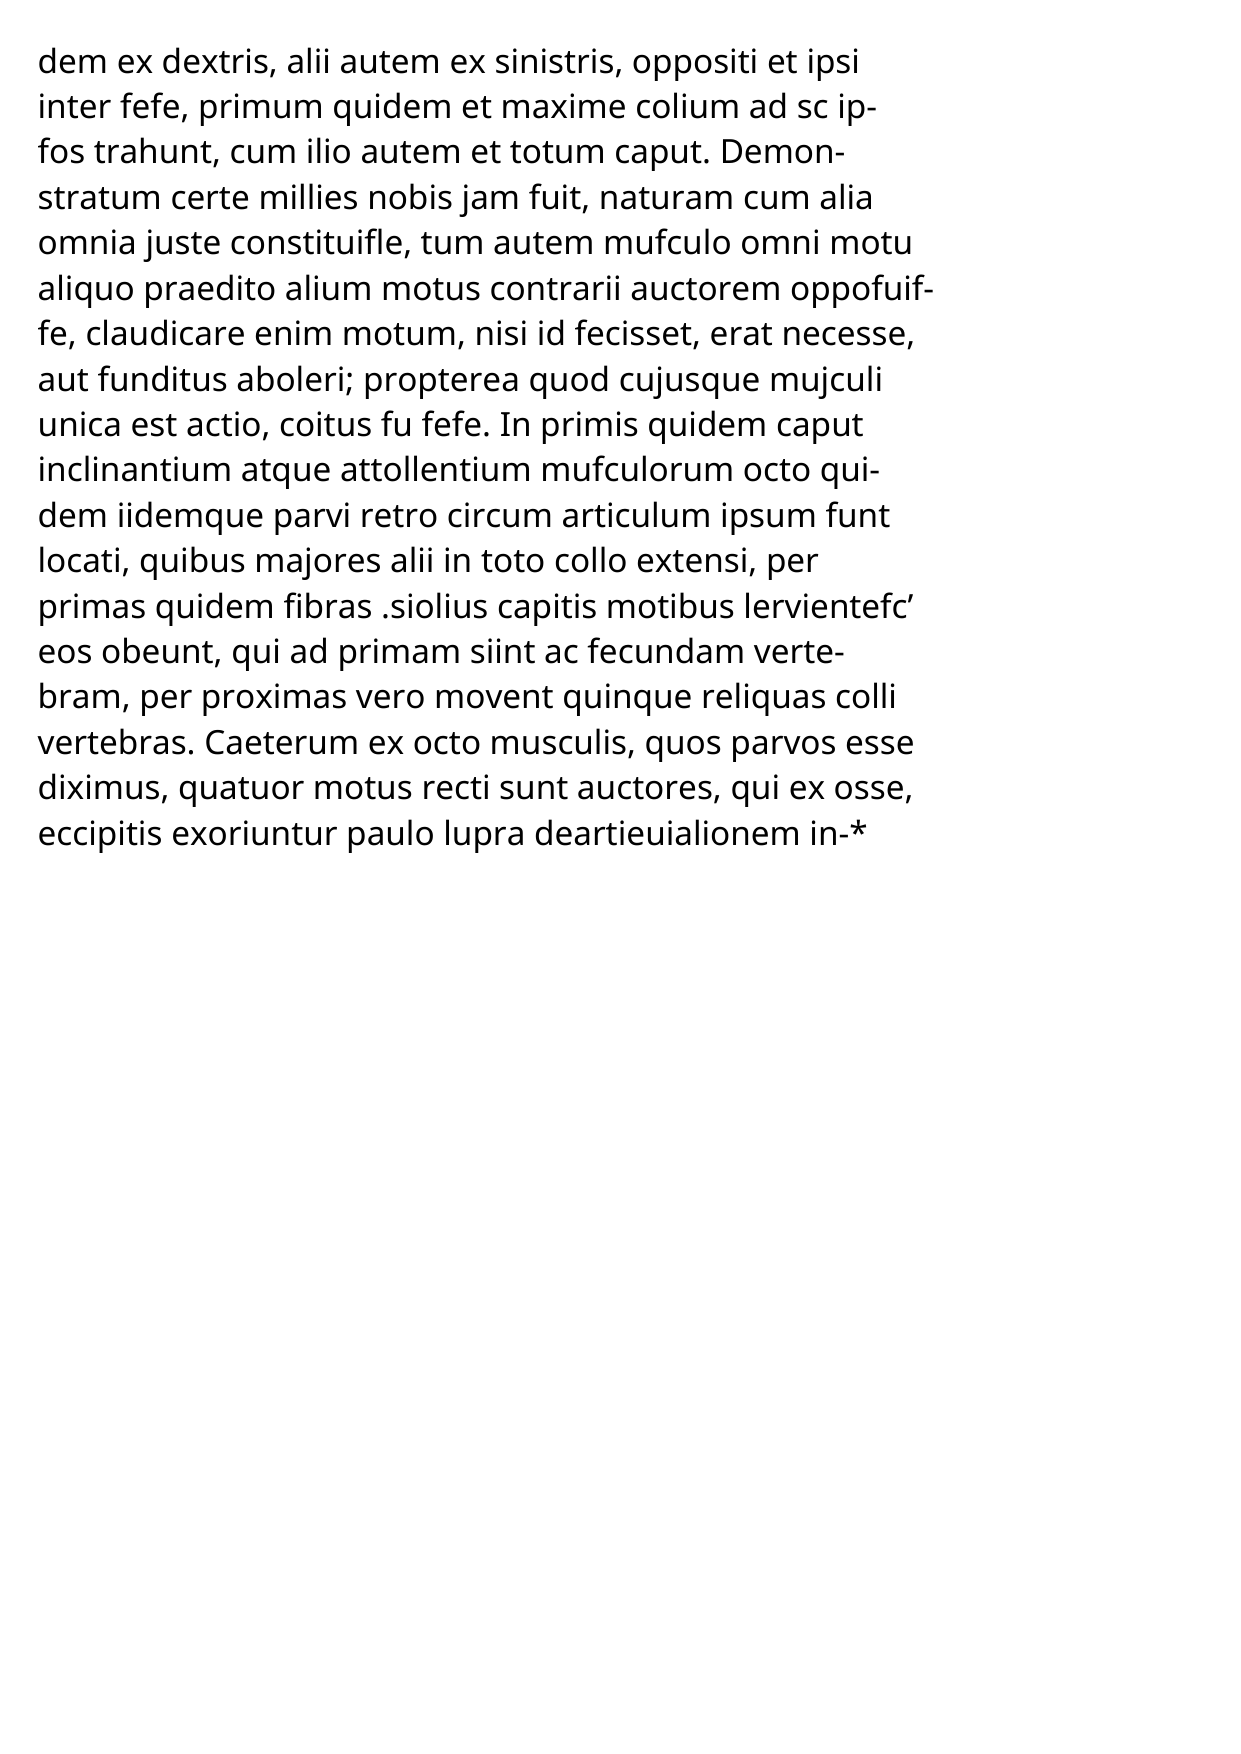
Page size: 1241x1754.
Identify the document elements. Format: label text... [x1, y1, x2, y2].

text dem ex dextris, alii autem ex sinistris, oppositi et ipsi inter fefe, primum quidem et maxime colium ad sc ip- fos trahunt, cum ilio autem et totum caput. Demon- stratum certe millies nobis jam fuit, naturam cum alia omnia juste constituifle, tum autem mufculo omni motu aliquo praedito alium motus contrarii auctorem oppofuif- fe, claudicare enim motum, nisi id fecisset, erat necesse, aut funditus aboleri; propterea quod cujusque mujculi unica est actio, coitus fu fefe. In primis quidem caput inclinantium atque attollentium mufculorum octo qui- dem iidemque parvi retro circum articulum ipsum funt locati, quibus majores alii in toto collo extensi, per primas quidem fibras .siolius capitis motibus lervientefc’ eos obeunt, qui ad primam siint ac fecundam verte- bram, per proximas vero movent quinque reliquas colli vertebras. Caeterum ex octo musculis, quos parvos esse diximus, quatuor motus recti sunt auctores, qui ex osse, eccipitis exoriuntur paulo lupra deartieuialionem in-* [37, 37, 1203, 855]
